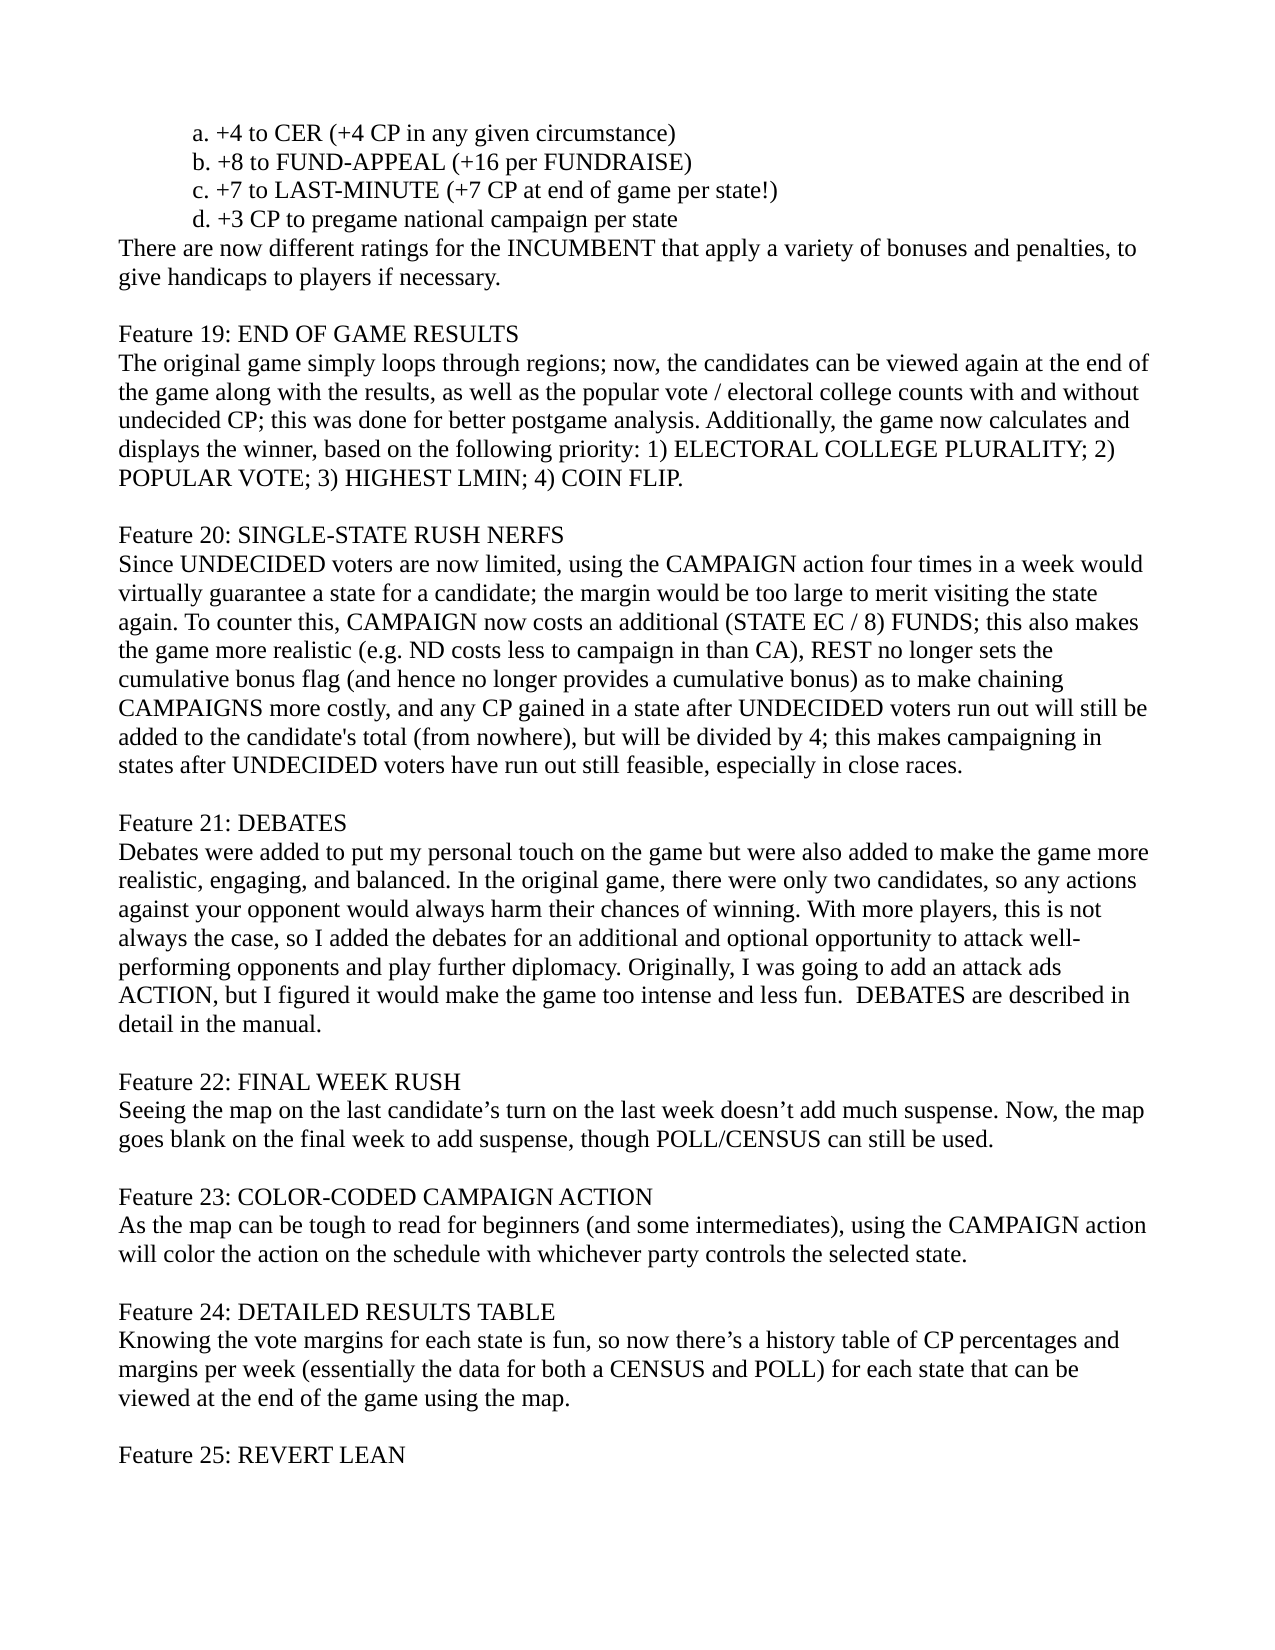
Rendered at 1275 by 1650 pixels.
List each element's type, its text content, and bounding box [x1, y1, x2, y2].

text a. +4 to CER (+4 CP in any given circumstance) [118, 118, 1157, 147]
text Seeing the map on the last candidate’s turn on the last week doesn’t add much suspense. Now, the map goes blank on the final week to add suspense, though POLL/CENSUS can still be used. [118, 1096, 1157, 1153]
text Since UNDECIDED voters are now limited, using the CAMPAIGN action four times in a week would virtually guarantee a state for a candidate; the margin would be too large to merit visiting the state again. To counter this, CAMPAIGN now costs an additional (STATE EC / 8) FUNDS; this also makes the game more realistic (e.g. ND costs less to campaign in than CA), REST no longer sets the cumulative bonus flag (and hence no longer provides a cumulative bonus) as to make chaining CAMPAIGNS more costly, and any CP gained in a state after UNDECIDED voters run out will still be added to the candidate's total (from nowhere), but will be divided by 4; this makes campaigning in states after UNDECIDED voters have run out still feasible, especially in close races. [118, 549, 1157, 779]
text c. +7 to LAST-MINUTE (+7 CP at end of game per state!) [118, 176, 1157, 204]
text Feature 21: DEBATES [118, 808, 1157, 837]
text Debates were added to put my personal touch on the game but were also added to make the game more realistic, engaging, and balanced. In the original game, there were only two candidates, so any actions against your opponent would always harm their chances of winning. With more players, this is not always the case, so I added the debates for an additional and optional opportunity to attack well-performing opponents and play further diplomacy. Originally, I was going to add an attack ads ACTION, but I figured it would make the game too intense and less fun. DEBATES are described in detail in the manual. [118, 837, 1157, 1038]
text Feature 25: REVERT LEAN [118, 1441, 1157, 1469]
text b. +8 to FUND-APPEAL (+16 per FUNDRAISE) [118, 147, 1157, 176]
text Feature 19: END OF GAME RESULTS [118, 319, 1157, 348]
text The original game simply loops through regions; now, the candidates can be viewed again at the end of the game along with the results, as well as the popular vote / electoral college counts with and without undecided CP; this was done for better postgame analysis. Additionally, the game now calculates and displays the winner, based on the following priority: 1) ELECTORAL COLLEGE PLURALITY; 2) POPULAR VOTE; 3) HIGHEST LMIN; 4) COIN FLIP. [118, 348, 1157, 492]
text As the map can be tough to read for beginners (and some intermediates), using the CAMPAIGN action will color the action on the schedule with whichever party controls the selected state. [118, 1211, 1157, 1268]
text Feature 23: COLOR-CODED CAMPAIGN ACTION [118, 1182, 1157, 1211]
text Knowing the vote margins for each state is fun, so now there’s a history table of CP percentages and margins per week (essentially the data for both a CENSUS and POLL) for each state that can be viewed at the end of the game using the map. [118, 1326, 1157, 1412]
text Feature 20: SINGLE-STATE RUSH NERFS [118, 521, 1157, 549]
text There are now different ratings for the INCUMBENT that apply a variety of bonuses and penalties, to give handicaps to players if necessary. [118, 233, 1157, 291]
text d. +3 CP to pregame national campaign per state [118, 204, 1157, 233]
text Feature 22: FINAL WEEK RUSH [118, 1067, 1157, 1096]
text Feature 24: DETAILED RESULTS TABLE [118, 1297, 1157, 1326]
